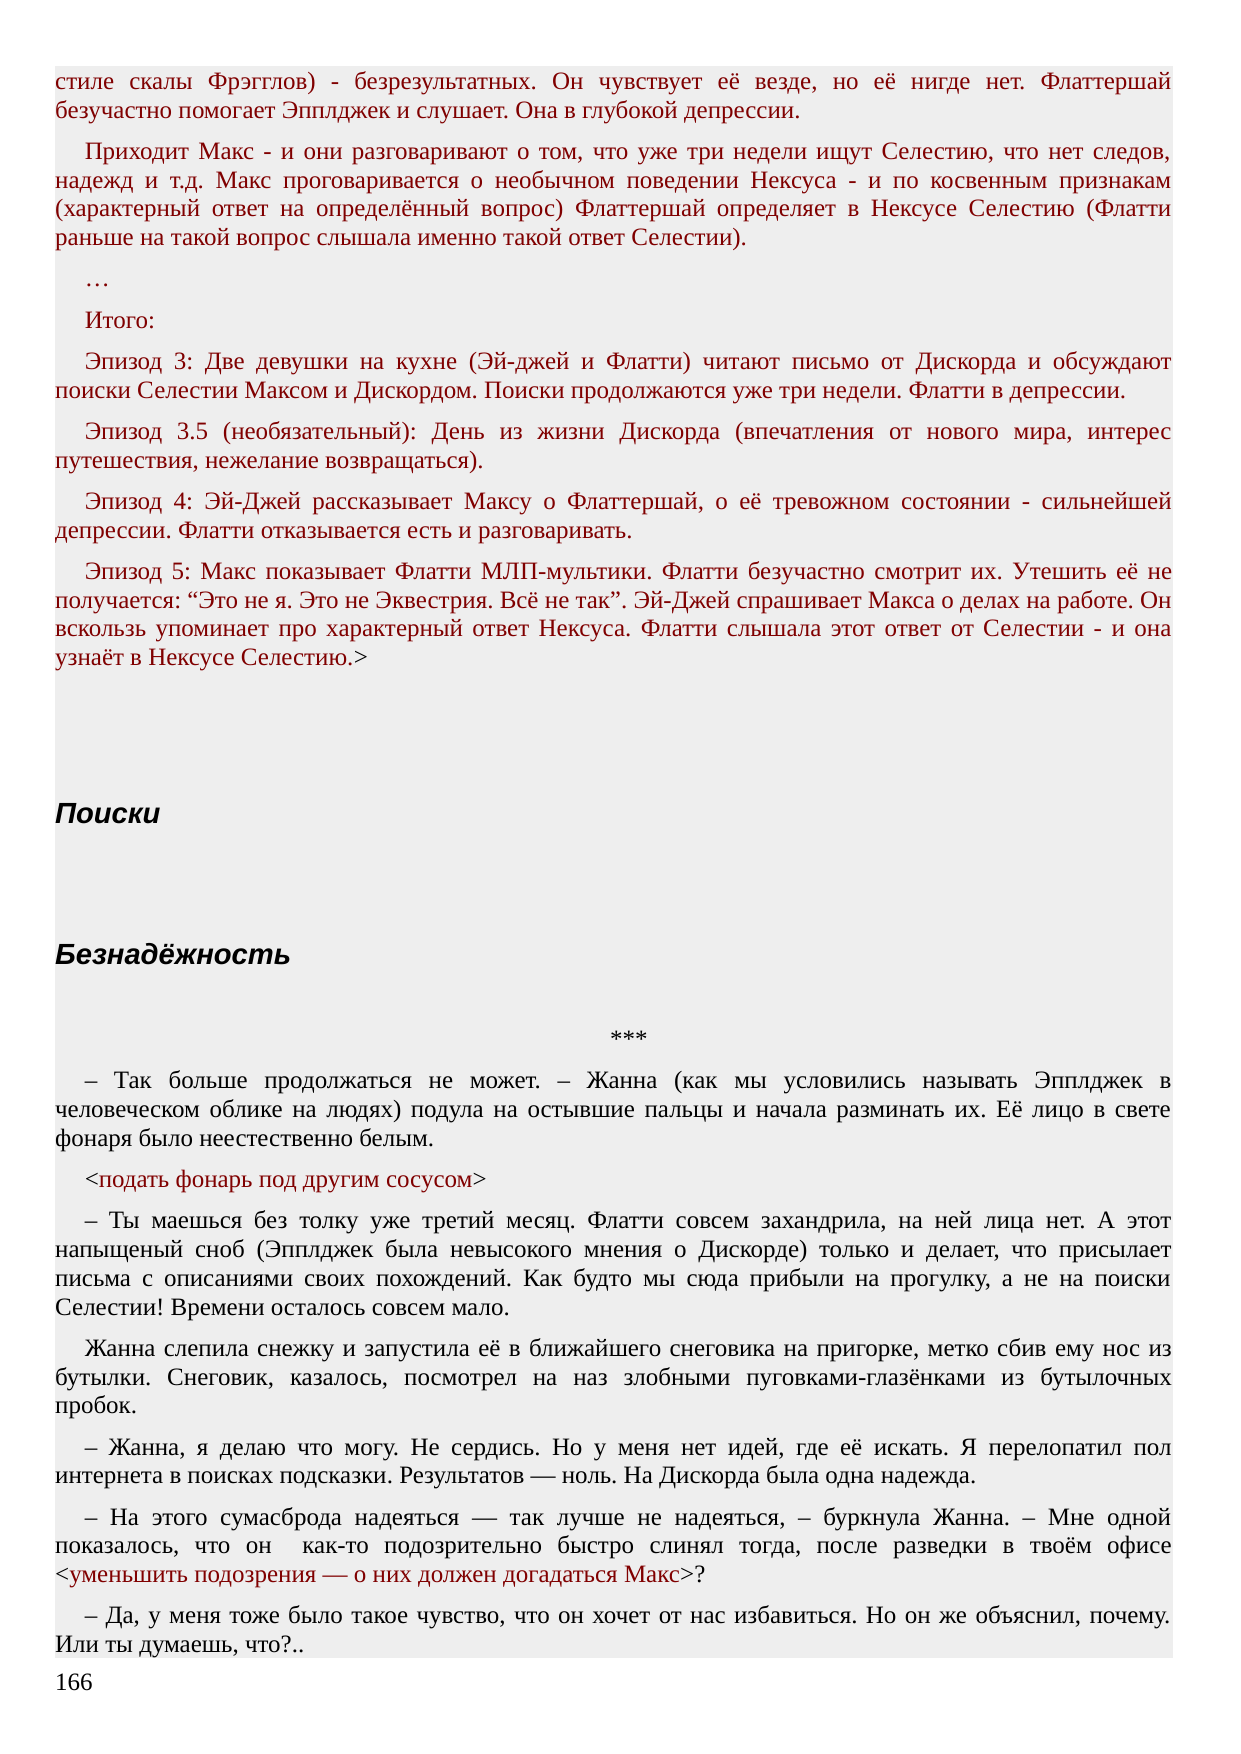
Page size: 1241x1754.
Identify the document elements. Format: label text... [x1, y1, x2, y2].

text *** [55, 1024, 1173, 1053]
text Эпизод 4: Эй-Джей рассказывает Максу о Флаттершай, о её тревожном состоянии - сильнейшей депрессии. Флатти отказывается есть и разговаривать. [55, 486, 1173, 543]
text Эпизод 5: Макс показывает Флатти МЛП-мультики. Флатти безучастно смотрит их. Утешить её не получается: “Это не я. Это не Эквестрия. Всё не так”. Эй-Джей спрашивает Макса о делах на работе. Он вскользь упоминает про характерный ответ Нексуса. Флатти слышала этот ответ от Селестии - и она узнаёт в Нексусе Селестию.> [55, 556, 1173, 671]
text … [55, 263, 1173, 292]
text – Да, у меня тоже было такое чувство, что он хочет от нас избавиться. Но он же объяснил, почему. Или ты думаешь, что?.. [55, 1600, 1173, 1658]
text Жанна слепила снежку и запустила её в ближайшего снеговика на пригорке, метко сбив ему нос из бутылки. Снеговик, казалось, посмотрел на наз злобными пуговками-глазёнками из бутылочных пробок. [55, 1333, 1173, 1419]
text Итого: [55, 305, 1173, 333]
text – На этого сумасброда надеяться — так лучше не надеяться, – буркнула Жанна. – Мне одной показалось, что он как-то подозрительно быстро слинял тогда, после разведки в твоём офисе <уменьшить подозрения — о них должен догадаться Макс>? [55, 1502, 1173, 1588]
text – Так больше продолжаться не может. – Жанна (как мы условились называть Эпплджек в человеческом облике на людях) подула на остывшие пальцы и начала разминать их. Её лицо в свете фонаря было неестественно белым. [55, 1065, 1173, 1152]
text Эпизод 3: Две девушки на кухне (Эй-джей и Флатти) читают письмо от Дискорда и обсуждают поиски Селестии Максом и Дискордом. Поиски продолжаются уже три недели. Флатти в депрессии. [55, 346, 1173, 403]
subtitle Поиски [55, 796, 1173, 829]
text Приходит Макс - и они разговаривают о том, что уже три недели ищут Селестию, что нет следов, надежд и т.д. Макс проговаривается о необычном поведении Нексуса - и по косвенным признакам (характерный ответ на определённый вопрос) Флаттершай определяет в Нексусе Селестию (Флатти раньше на такой вопрос слышала именно такой ответ Селестии). [55, 136, 1173, 251]
text Эпизод 3.5 (необязательный): День из жизни Дискорда (впечатления от нового мира, интерес путешествия, нежелание возвращаться). [55, 416, 1173, 473]
subtitle Безнадёжность [55, 937, 1173, 970]
text – Жанна, я делаю что могу. Не сердись. Но у меня нет идей, где её искать. Я перелопатил пол интернета в поисках подсказки. Результатов — ноль. На Дискорда была одна надежда. [55, 1432, 1173, 1489]
text стиле скалы Фрэгглов) - безрезультатных. Он чувствует её везде, но её нигде нет. Флаттершай безучастно помогает Эпплджек и слушает. Она в глубокой депрессии. [55, 66, 1173, 123]
text – Ты маешься без толку уже третий месяц. Флатти совсем захандрила, на ней лица нет. А этот напыщеный сноб (Эпплджек была невысокого мнения о Дискорде) только и делает, что присылает письма с описаниями своих похождений. Как будто мы сюда прибыли на прогулку, а не на поиски Селестии! Времени осталось совсем мало. [55, 1205, 1173, 1320]
text <подать фонарь под другим сосусом> [55, 1164, 1173, 1193]
